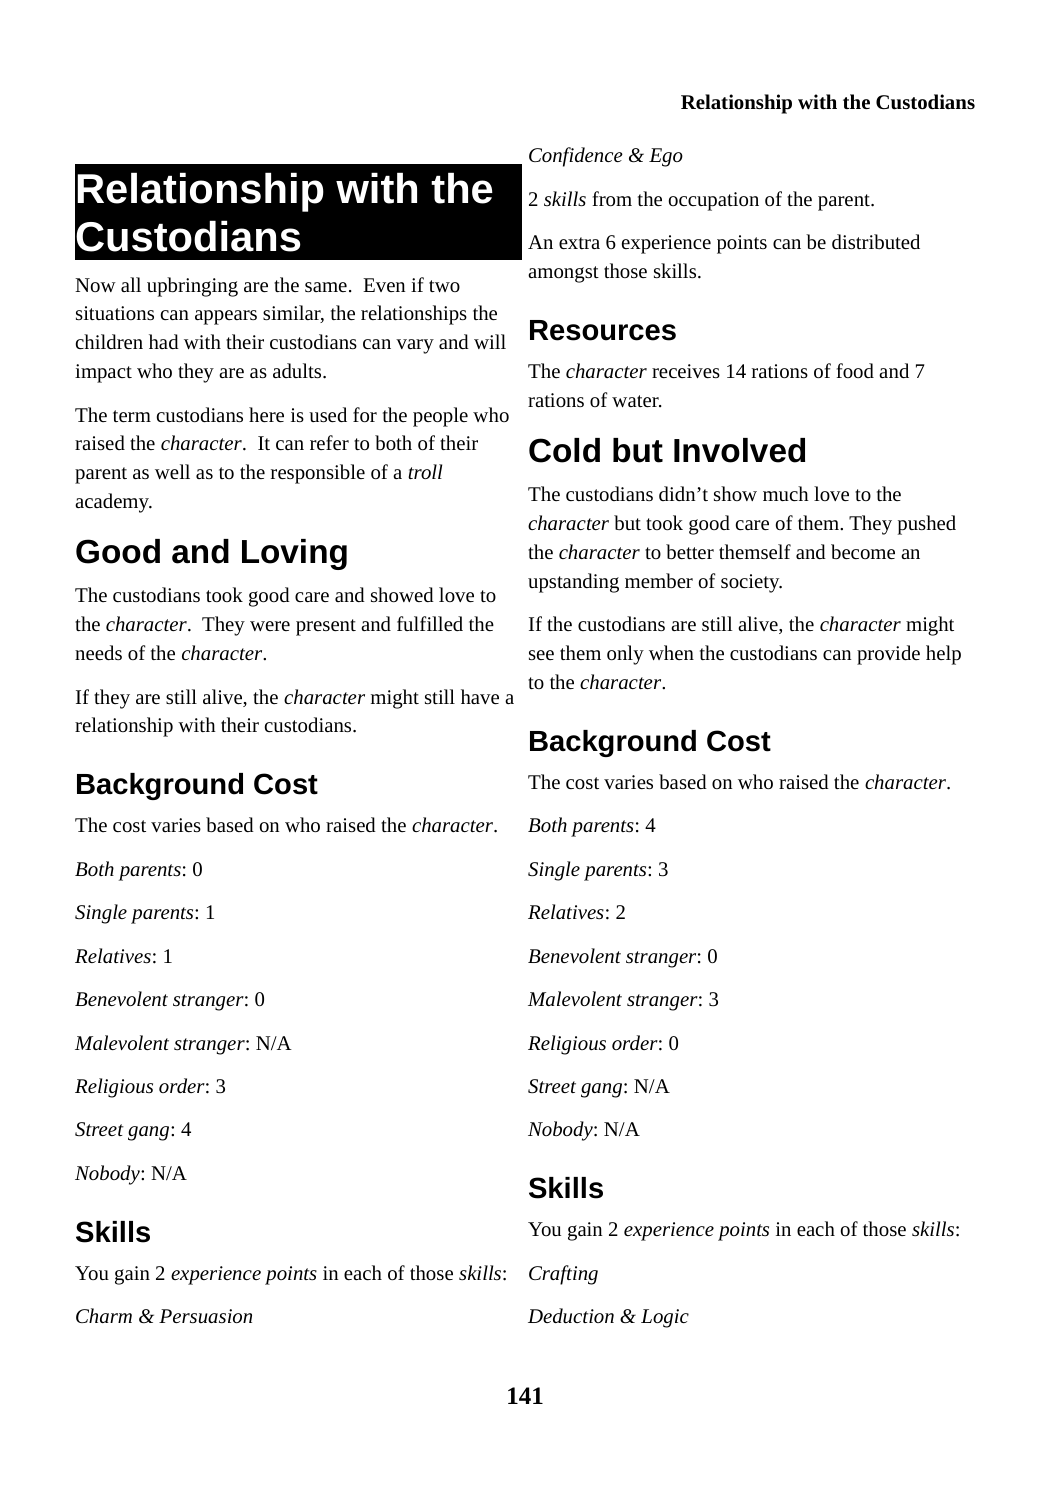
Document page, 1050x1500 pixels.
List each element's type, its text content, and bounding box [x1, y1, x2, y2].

text The cost varies based on who raised the character. [528, 770, 975, 794]
subtitle Relationship with the Custodians [75, 164, 522, 260]
subtitle Cold but Involved [528, 431, 975, 470]
subtitle Background Cost [75, 767, 522, 801]
text Malevolent stranger: N/A [75, 1031, 522, 1054]
text Charm & Persuasion [75, 1304, 522, 1328]
text The cost varies based on who raised the character. [75, 813, 522, 837]
text Religious order: 3 [75, 1074, 522, 1098]
text Nobody: N/A [75, 1161, 522, 1185]
text You gain 2 experience points in each of those skills: [528, 1217, 975, 1241]
text The character receives 14 rations of food and 7 rations of water. [528, 359, 975, 412]
text An extra 6 experience points can be distributed amongst those skills. [528, 230, 975, 283]
subtitle Good and Loving [75, 532, 522, 571]
text Relatives: 2 [528, 900, 975, 924]
text The custodians didn’t show much love to the character but took good care of them. They pushed the character to better themself and become an upstanding member of society. [528, 482, 975, 593]
text If they are still alive, the character might still have a relationship with their custodians. [75, 684, 522, 737]
text Both parents: 0 [75, 857, 522, 881]
text 2 skills from the occupation of the parent. [528, 187, 975, 211]
text Single parents: 1 [75, 900, 522, 924]
text Now all upbringing are the same. Even if two situations can appears similar, the relationships the children had with their custodians can vary and will impact who they are as adults. [75, 272, 522, 383]
subtitle Background Cost [528, 724, 975, 757]
text Both parents: 4 [528, 813, 975, 837]
text Street gang: 4 [75, 1117, 522, 1141]
text The term custodians here is used for the people who raised the character. It can refer to both of their parent as well as to the responsible of a troll academy. [75, 402, 522, 513]
subtitle Resources [528, 313, 975, 346]
text Nobody: N/A [528, 1117, 975, 1141]
text Single parents: 3 [528, 857, 975, 881]
text The custodians took good care and showed love to the character. They were present and fulfilled the needs of the character. [75, 583, 522, 665]
text Religious order: 0 [528, 1030, 975, 1054]
subtitle Skills [75, 1215, 522, 1248]
subtitle Skills [528, 1171, 975, 1205]
text Benevolent stranger: 0 [528, 943, 975, 968]
text Crafting [528, 1261, 975, 1285]
text Relatives: 1 [75, 944, 522, 968]
text If the custodians are still alive, the character might see them only when the custodians can provide help to the character. [528, 612, 975, 694]
text Deduction & Logic [528, 1304, 975, 1328]
text Benevolent stranger: 0 [75, 987, 522, 1011]
text Malevolent stranger: 3 [528, 987, 975, 1011]
text You gain 2 experience points in each of those skills: [75, 1261, 522, 1285]
text Confidence & Ego [528, 143, 975, 167]
text Street gang: N/A [528, 1074, 975, 1098]
